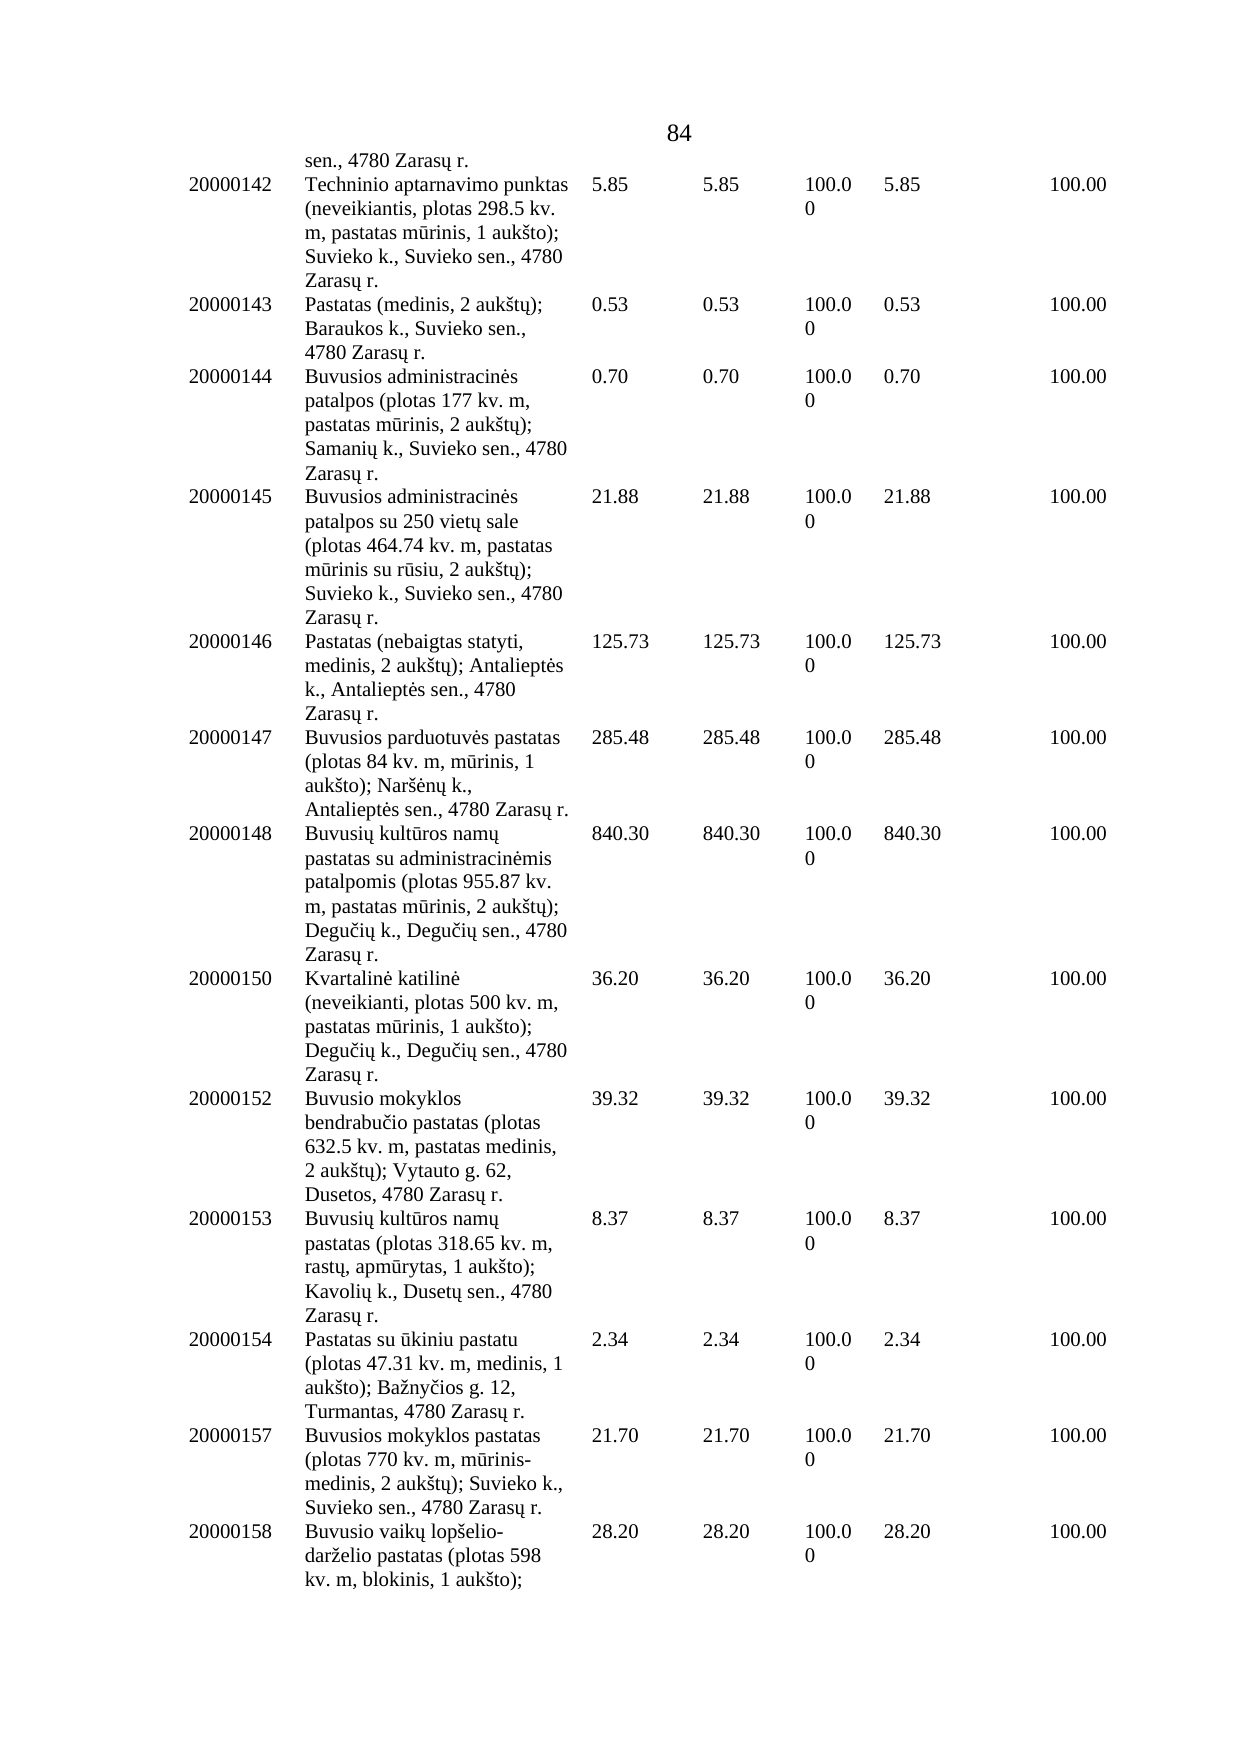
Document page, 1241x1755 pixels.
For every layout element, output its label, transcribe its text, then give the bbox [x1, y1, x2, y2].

table_cell [1120, 1519, 1181, 1591]
table_cell Pastatas (nebaigtas statyti, medinis, 2 aukštų); Antalieptės k., Antalieptės sen., 4780 Zarasų r. [293, 629, 580, 725]
table_cell 100.00 [793, 292, 872, 364]
table_cell Buvusios parduotuvės pastatas (plotas 84 kv. m, mūrinis, 1 aukšto); Naršėnų k., Antalieptės sen., 4780 Zarasų r. [293, 725, 580, 821]
table_cell 125.73 [691, 629, 793, 725]
table_cell [793, 148, 872, 172]
table_cell 20000158 [177, 1519, 293, 1591]
table_cell 100.00 [793, 485, 872, 629]
table_cell Pastatas (medinis, 2 aukštų); Baraukos k., Suvieko sen., 4780 Zarasų r. [293, 292, 580, 364]
table_cell 2.34 [873, 1327, 1038, 1423]
table_cell 100.00 [1038, 1086, 1119, 1206]
table_cell [1120, 629, 1181, 725]
table_cell [1120, 1086, 1181, 1206]
table_cell 20000150 [177, 966, 293, 1086]
table_cell 20000153 [177, 1206, 293, 1327]
table_cell 36.20 [691, 966, 793, 1086]
table_cell Buvusių kultūros namų pastatas su administracinėmis patalpomis (plotas 955.87 kv. m, pastatas mūrinis, 2 aukštų); Degučių k., Degučių sen., 4780 Zarasų r. [293, 821, 580, 966]
table_cell 100.00 [1038, 292, 1119, 364]
table_cell 0.70 [691, 364, 793, 484]
table_cell sen., 4780 Zarasų r. [293, 148, 580, 172]
table_cell 39.32 [580, 1086, 691, 1206]
table_cell [1120, 364, 1181, 484]
table_cell 100.00 [793, 1519, 872, 1591]
table_cell 285.48 [691, 725, 793, 821]
table_cell 100.00 [1038, 1327, 1119, 1423]
table_cell 36.20 [580, 966, 691, 1086]
table_cell 100.00 [1038, 966, 1119, 1086]
table_cell 5.85 [873, 172, 1038, 292]
table_cell 100.00 [1038, 1206, 1119, 1327]
table_cell 0.53 [580, 292, 691, 364]
table_cell [1120, 292, 1181, 364]
table_cell 840.30 [580, 821, 691, 966]
table_cell [873, 148, 1038, 172]
table_cell 2.34 [580, 1327, 691, 1423]
table_cell 28.20 [580, 1519, 691, 1591]
table_cell 21.88 [580, 485, 691, 629]
table_cell 100.00 [793, 821, 872, 966]
table_cell 8.37 [580, 1206, 691, 1327]
table_cell Buvusio vaikų lopšelio-darželio pastatas (plotas 598 kv. m, blokinis, 1 aukšto); [293, 1519, 580, 1591]
table_cell 840.30 [691, 821, 793, 966]
table_cell Kvartalinė katilinė (neveikianti, plotas 500 kv. m, pastatas mūrinis, 1 aukšto); Degučių k., Degučių sen., 4780 Zarasų r. [293, 966, 580, 1086]
table_cell 20000147 [177, 725, 293, 821]
table_cell [1038, 148, 1119, 172]
table_cell Pastatas su ūkiniu pastatu (plotas 47.31 kv. m, medinis, 1 aukšto); Bažnyčios g. 12, Turmantas, 4780 Zarasų r. [293, 1327, 580, 1423]
table_cell 100.00 [1038, 172, 1119, 292]
table_cell 100.00 [793, 1206, 872, 1327]
table_cell [580, 148, 691, 172]
table_cell 125.73 [873, 629, 1038, 725]
table_cell 21.70 [691, 1423, 793, 1519]
table_cell 100.00 [793, 1423, 872, 1519]
table_cell Buvusios administracinės patalpos su 250 vietų sale (plotas 464.74 kv. m, pastatas mūrinis su rūsiu, 2 aukštų); Suvieko k., Suvieko sen., 4780 Zarasų r. [293, 485, 580, 629]
table_cell 21.70 [873, 1423, 1038, 1519]
table_cell 39.32 [873, 1086, 1038, 1206]
table_cell 100.00 [793, 1086, 872, 1206]
table_cell 20000146 [177, 629, 293, 725]
table_cell 5.85 [691, 172, 793, 292]
table_cell 100.00 [1038, 725, 1119, 821]
table_cell 100.00 [1038, 1519, 1119, 1591]
table_cell 840.30 [873, 821, 1038, 966]
table_cell 0.70 [580, 364, 691, 484]
table_cell [1120, 725, 1181, 821]
table_cell 36.20 [873, 966, 1038, 1086]
table_cell 100.00 [793, 172, 872, 292]
table_cell 28.20 [691, 1519, 793, 1591]
table_cell [1120, 1423, 1181, 1519]
table_cell 20000152 [177, 1086, 293, 1206]
table_cell [1120, 485, 1181, 629]
table_cell 20000144 [177, 364, 293, 484]
table_cell 0.53 [873, 292, 1038, 364]
table_cell [177, 148, 293, 172]
table_cell [1120, 821, 1181, 966]
table_cell 0.70 [873, 364, 1038, 484]
table_cell 100.00 [1038, 629, 1119, 725]
table_cell 100.00 [793, 629, 872, 725]
table_cell 20000157 [177, 1423, 293, 1519]
table_cell Buvusių kultūros namų pastatas (plotas 318.65 kv. m, rastų, apmūrytas, 1 aukšto); Kavolių k., Dusetų sen., 4780 Zarasų r. [293, 1206, 580, 1327]
table_cell [1120, 1206, 1181, 1327]
table_cell Techninio aptarnavimo punktas (neveikiantis, plotas 298.5 kv. m, pastatas mūrinis, 1 aukšto); Suvieko k., Suvieko sen., 4780 Zarasų r. [293, 172, 580, 292]
table_cell 8.37 [873, 1206, 1038, 1327]
table_cell 125.73 [580, 629, 691, 725]
table_cell 100.00 [793, 364, 872, 484]
table_cell 39.32 [691, 1086, 793, 1206]
table_cell 100.00 [1038, 364, 1119, 484]
table_cell [1120, 148, 1181, 172]
table_cell [1120, 1327, 1181, 1423]
table_cell 100.00 [793, 966, 872, 1086]
table_cell 285.48 [580, 725, 691, 821]
table_cell 100.00 [1038, 485, 1119, 629]
table_cell [691, 148, 793, 172]
table_cell 28.20 [873, 1519, 1038, 1591]
table_cell Buvusios administracinės patalpos (plotas 177 kv. m, pastatas mūrinis, 2 aukštų); Samanių k., Suvieko sen., 4780 Zarasų r. [293, 364, 580, 484]
table_cell 20000145 [177, 485, 293, 629]
table_cell 20000154 [177, 1327, 293, 1423]
table_cell 5.85 [580, 172, 691, 292]
table_cell Buvusios mokyklos pastatas (plotas 770 kv. m, mūrinis-medinis, 2 aukštų); Suvieko k., Suvieko sen., 4780 Zarasų r. [293, 1423, 580, 1519]
table_cell 100.00 [1038, 821, 1119, 966]
table_cell 8.37 [691, 1206, 793, 1327]
table_cell Buvusio mokyklos bendrabučio pastatas (plotas 632.5 kv. m, pastatas medinis, 2 aukštų); Vytauto g. 62, Dusetos, 4780 Zarasų r. [293, 1086, 580, 1206]
table_cell 100.00 [793, 725, 872, 821]
table_cell 20000142 [177, 172, 293, 292]
table_cell 2.34 [691, 1327, 793, 1423]
table_cell 285.48 [873, 725, 1038, 821]
table_cell 100.00 [793, 1327, 872, 1423]
table_cell 20000143 [177, 292, 293, 364]
table_cell 20000148 [177, 821, 293, 966]
table_cell 21.88 [691, 485, 793, 629]
table_cell 100.00 [1038, 1423, 1119, 1519]
table_cell 21.88 [873, 485, 1038, 629]
table_cell 21.70 [580, 1423, 691, 1519]
table_cell 0.53 [691, 292, 793, 364]
table_cell [1120, 172, 1181, 292]
table_cell [1120, 966, 1181, 1086]
